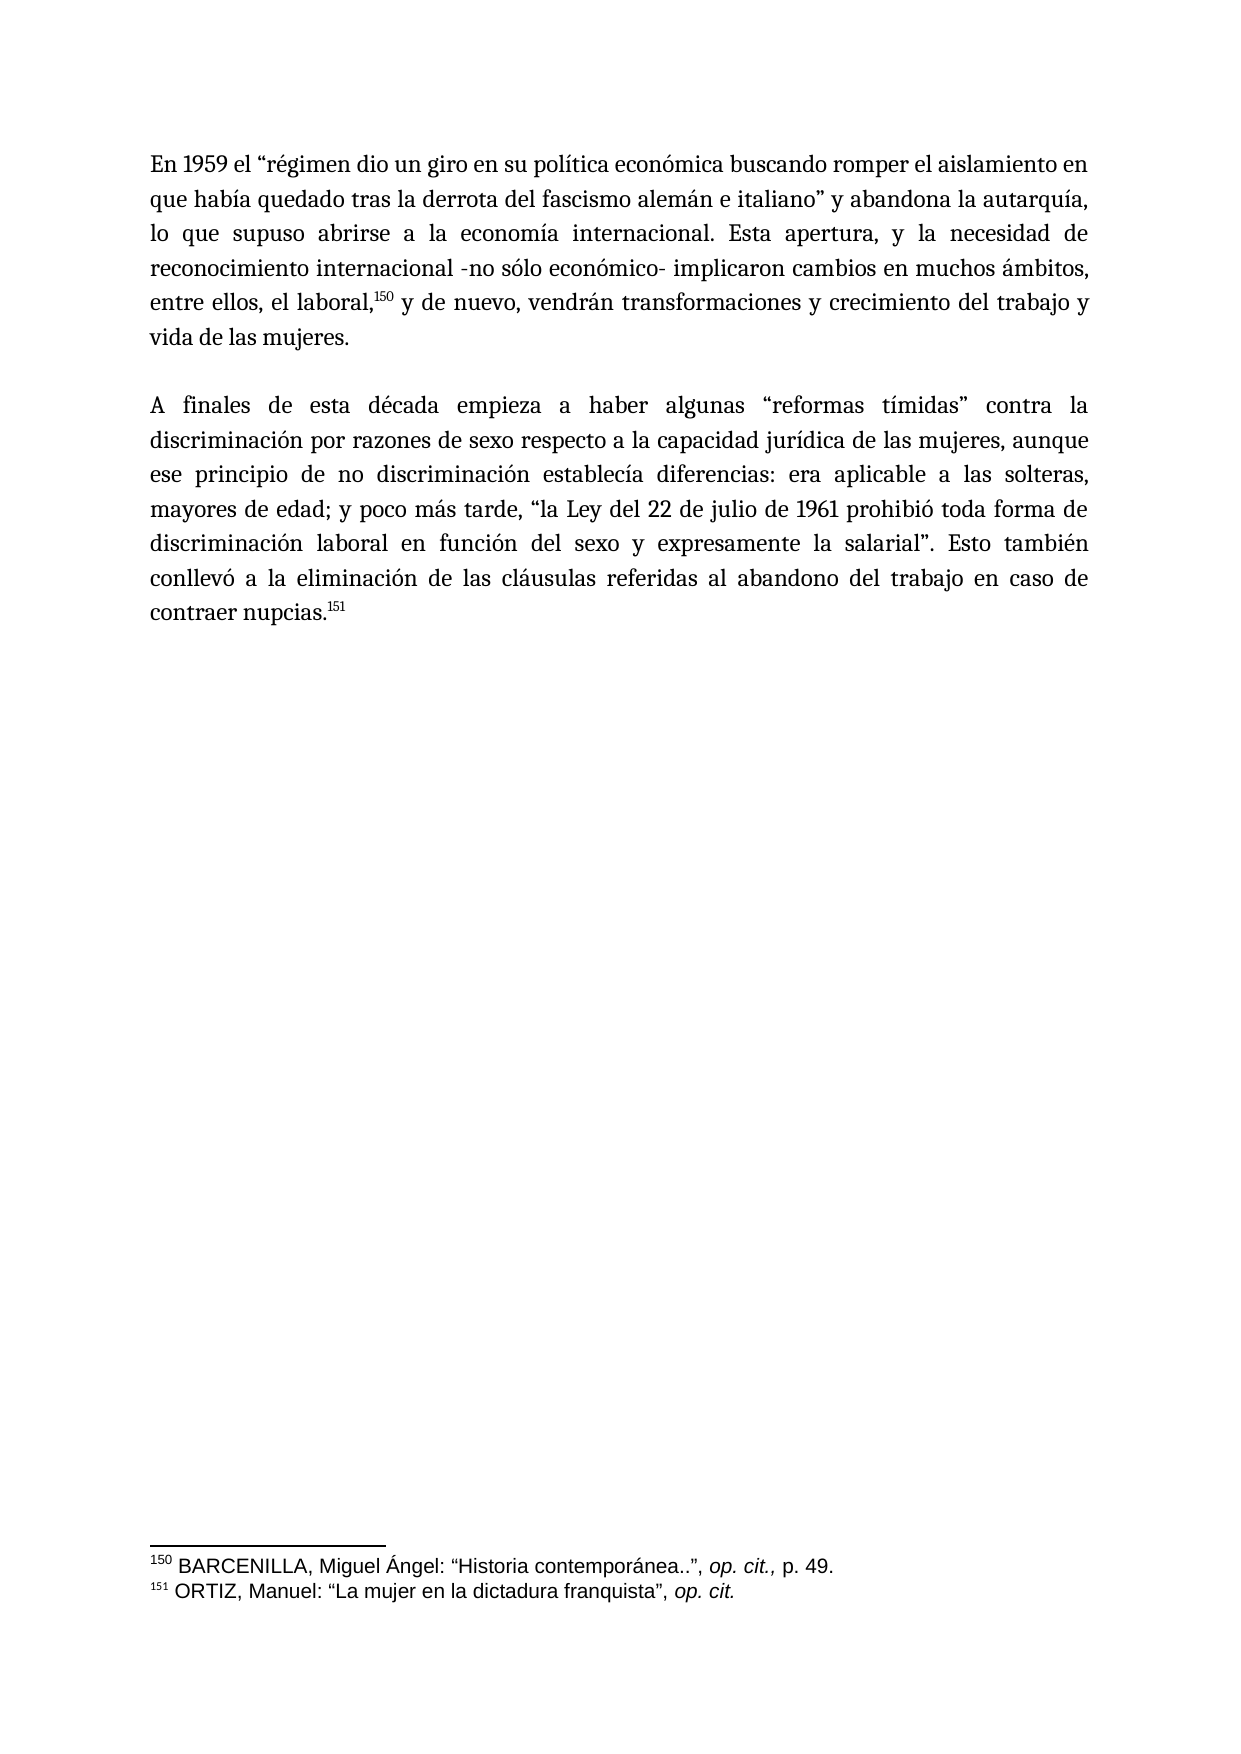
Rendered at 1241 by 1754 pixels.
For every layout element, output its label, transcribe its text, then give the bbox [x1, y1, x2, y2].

text ORTIZ, Manuel: “La mujer en la dictadura franquista”, op. cit. [150, 1578, 1090, 1604]
text BARCENILLA, Miguel Ángel: “Historia contemporánea..”, op. cit., p. 49. [150, 1552, 1090, 1578]
text En 1959 el “régimen dio un giro en su política económica buscando romper el aislamiento en que había quedado tras la derrota del fascismo alemán e italiano” y abandona la autarquía, lo que supuso abrirse a la economía internacional. Esta apertura, y la necesidad de reconocimiento internacional -no sólo económico- implicaron cambios en muchos ámbitos, entre ellos, el laboral, y de nuevo, vendrán transformaciones y crecimiento del trabajo y vida de las mujeres. [150, 150, 1090, 351]
text A finales de esta década empieza a haber algunas “reformas tímidas” contra la discriminación por razones de sexo respecto a la capacidad jurídica de las mujeres, aunque ese principio de no discriminación establecía diferencias: era aplicable a las solteras, mayores de edad; y poco más tarde, “la Ley del 22 de julio de 1961 prohibió toda forma de discriminación laboral en función del sexo y expresamente la salarial”. Esto también conllevó a la eliminación de las cláusulas referidas al abandono del trabajo en caso de contraer nupcias. [150, 391, 1090, 627]
